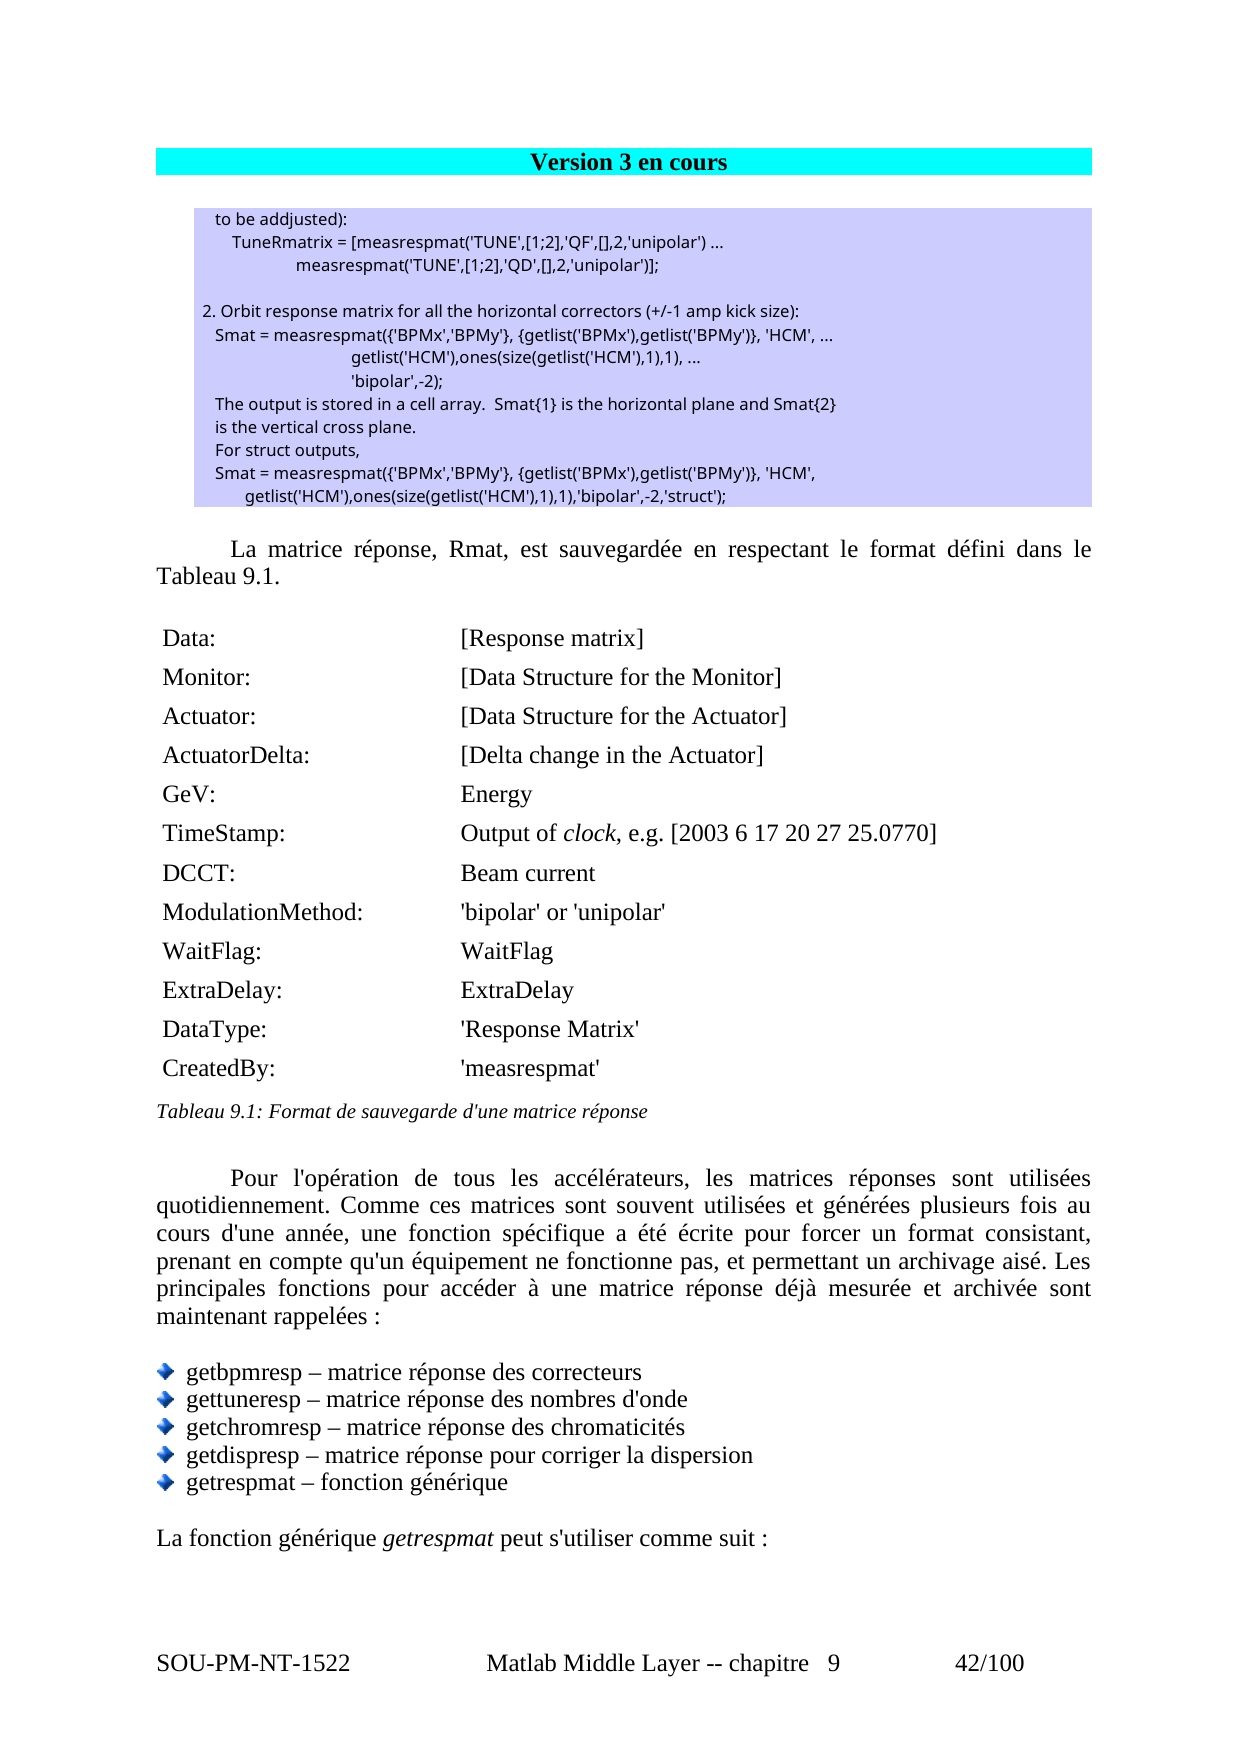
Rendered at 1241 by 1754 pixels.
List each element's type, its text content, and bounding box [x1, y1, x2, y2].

text 2. Orbit response matrix for all the horizontal correctors (+/-1 amp kick size): [194, 300, 1092, 323]
text getlist('HCM'),ones(size(getlist('HCM'),1),1),'bipolar',-2,'struct'); [194, 484, 1092, 507]
table_cell 'measrespmat' [455, 1049, 1092, 1088]
text TuneRmatrix = [measrespmat('TUNE',[1;2],'QF',[],2,'unipolar') ... [194, 231, 1092, 254]
text is the vertical cross plane. [194, 415, 1092, 438]
table_cell DataType: [156, 1010, 455, 1049]
table_cell 'bipolar' or 'unipolar' [455, 892, 1092, 931]
picture [157, 1446, 174, 1463]
text Tableau 9.1: Format de sauvegarde d'une matrice réponse [156, 1100, 1092, 1123]
text getlist('HCM'),ones(size(getlist('HCM'),1),1), ... [194, 346, 1092, 369]
table_header Data: [156, 618, 455, 657]
table_cell CreatedBy: [156, 1049, 455, 1088]
picture [157, 1474, 174, 1491]
picture [157, 1391, 174, 1408]
picture [157, 1363, 174, 1380]
list getbpmresp – matrice réponse des correcteurs [156, 1358, 1092, 1385]
table_cell WaitFlag: [156, 931, 455, 970]
table_cell [Data Structure for the Monitor] [455, 657, 1092, 696]
table_header [Response matrix] [455, 618, 1092, 657]
text For struct outputs, [194, 438, 1092, 461]
picture [157, 1418, 174, 1435]
text Smat = measrespmat({'BPMx','BPMy'}, {getlist('BPMx'),getlist('BPMy')}, 'HCM', [194, 461, 1092, 484]
text measrespmat('TUNE',[1;2],'QD',[],2,'unipolar')]; [194, 254, 1092, 277]
text Smat = measrespmat({'BPMx','BPMy'}, {getlist('BPMx'),getlist('BPMy')}, 'HCM', ... [194, 323, 1092, 346]
table_cell [Data Structure for the Actuator] [455, 696, 1092, 735]
table_cell Output of clock, e.g. [2003 6 17 20 27 25.0770] [455, 814, 1092, 853]
table_cell GeV: [156, 775, 455, 814]
table_cell TimeStamp: [156, 814, 455, 853]
table_cell Actuator: [156, 696, 455, 735]
table_cell ActuatorDelta: [156, 735, 455, 774]
table_cell Beam current [455, 853, 1092, 892]
text La fonction générique getrespmat peut s'utiliser comme suit : [156, 1524, 1092, 1552]
text to be addjusted): [194, 208, 1092, 231]
list getchromresp – matrice réponse des chromaticités [156, 1413, 1092, 1441]
table_cell 'Response Matrix' [455, 1010, 1092, 1049]
text La matrice réponse, Rmat, est sauvegardée en respectant le format défini dans le Tableau 9.1. [156, 535, 1092, 590]
table_cell ExtraDelay [455, 970, 1092, 1009]
table_cell DCCT: [156, 853, 455, 892]
text Pour l'opération de tous les accélérateurs, les matrices réponses sont utilisées quotidiennement. Comme ces matrices sont souvent utilisées et générées plusieurs fois au cours d'une année, une fonction spécifique a été écrite pour forcer un format consistant, prenant en compte qu'un équipement ne fonctionne pas, et permettant un archivage aisé. Les principales fonctions pour accéder à une matrice réponse déjà mesurée et archivée sont maintenant rappelées : [156, 1164, 1092, 1330]
text The output is stored in a cell array. Smat{1} is the horizontal plane and Smat{2} [194, 392, 1092, 415]
table_cell ModulationMethod: [156, 892, 455, 931]
table_cell Monitor: [156, 657, 455, 696]
list gettuneresp – matrice réponse des nombres d'onde [156, 1385, 1092, 1413]
table_cell Energy [455, 775, 1092, 814]
table_cell [Delta change in the Actuator] [455, 735, 1092, 774]
table_cell ExtraDelay: [156, 970, 455, 1009]
list getrespmat – fonction générique [156, 1468, 1092, 1496]
table_cell WaitFlag [455, 931, 1092, 970]
list getdispresp – matrice réponse pour corriger la dispersion [156, 1441, 1092, 1468]
text 'bipolar',-2); [194, 369, 1092, 392]
